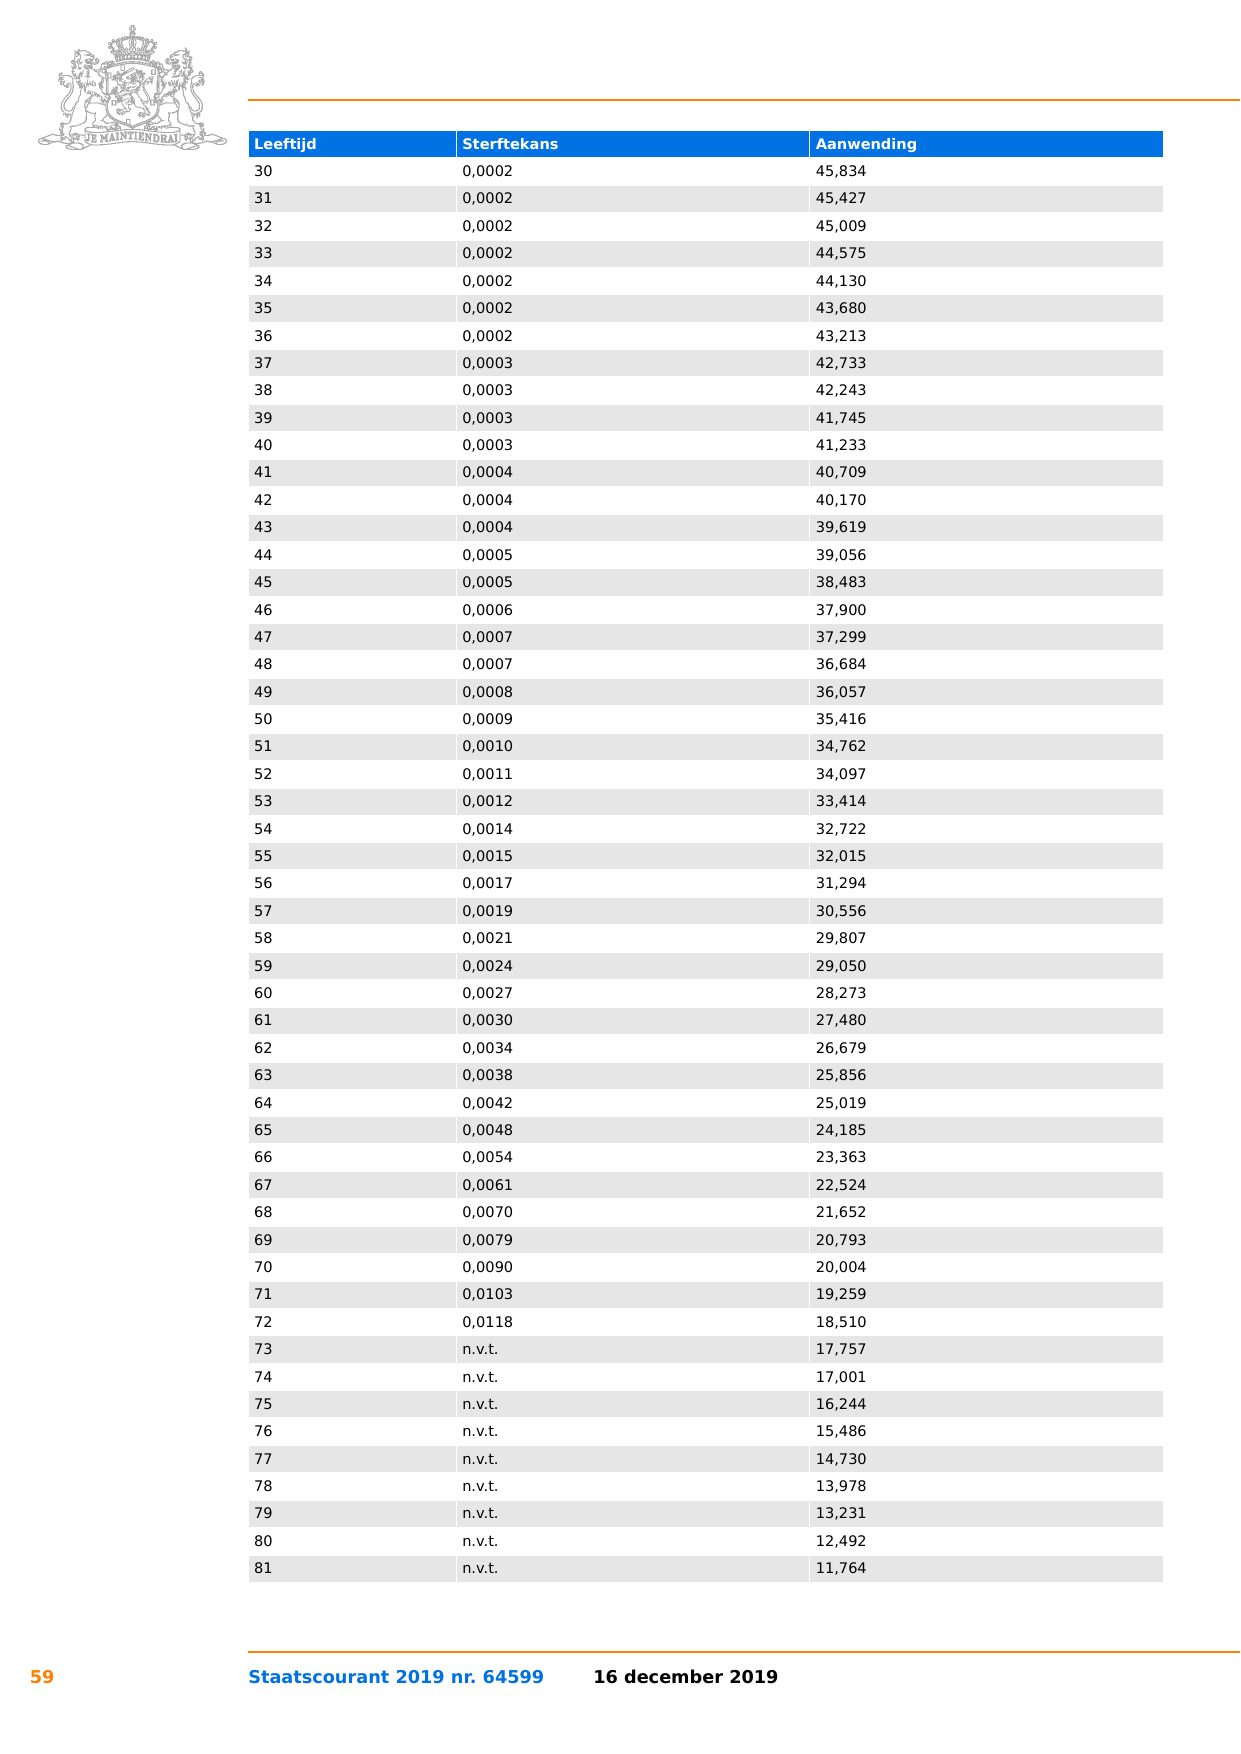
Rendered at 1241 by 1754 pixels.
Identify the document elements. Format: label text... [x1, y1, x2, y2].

table_cell 42 [249, 487, 456, 513]
table_cell 61 [249, 1008, 456, 1034]
table_cell 0,0002 [457, 213, 809, 239]
table_cell 0,0002 [457, 295, 809, 322]
table_cell 0,0007 [457, 624, 809, 650]
picture [38, 25, 227, 150]
table_cell 59 [249, 953, 456, 979]
table_cell n.v.t. [457, 1528, 809, 1554]
table_cell 43 [249, 515, 456, 541]
table_cell 29,807 [810, 925, 1163, 952]
table_cell 39 [249, 405, 456, 431]
table_cell 80 [249, 1528, 456, 1554]
table_cell 0,0009 [457, 706, 809, 733]
table_cell 41 [249, 460, 456, 486]
table_cell 0,0118 [457, 1309, 809, 1335]
table_cell 0,0014 [457, 816, 809, 842]
table_cell 41,233 [810, 432, 1163, 459]
table_cell 36 [249, 323, 456, 349]
table_cell 81 [249, 1556, 456, 1582]
table_cell 14,730 [810, 1446, 1163, 1472]
table_cell 0,0002 [457, 268, 809, 294]
table_cell 36,684 [810, 651, 1163, 678]
table_cell 31,294 [810, 871, 1163, 897]
table_cell n.v.t. [457, 1336, 809, 1363]
table_cell 13,231 [810, 1501, 1163, 1527]
table_cell 25,019 [810, 1090, 1163, 1116]
table_cell 37 [249, 350, 456, 376]
table_cell 35,416 [810, 706, 1163, 733]
table_cell 0,0038 [457, 1063, 809, 1089]
table_cell 24,185 [810, 1117, 1163, 1143]
table_cell 42,733 [810, 350, 1163, 376]
table_cell 74 [249, 1364, 456, 1390]
table_cell 0,0007 [457, 651, 809, 678]
table_cell 0,0002 [457, 158, 809, 185]
table_cell 67 [249, 1172, 456, 1198]
table_cell 27,480 [810, 1008, 1163, 1034]
table_cell n.v.t. [457, 1446, 809, 1472]
table_cell 0,0079 [457, 1227, 809, 1253]
table_cell 13,978 [810, 1473, 1163, 1500]
table_cell 31 [249, 186, 456, 212]
table_cell 72 [249, 1309, 456, 1335]
table_cell 0,0021 [457, 925, 809, 952]
table_cell 0,0061 [457, 1172, 809, 1198]
table_cell 69 [249, 1227, 456, 1253]
table_cell 22,524 [810, 1172, 1163, 1198]
table_cell 0,0034 [457, 1035, 809, 1061]
table_cell 21,652 [810, 1199, 1163, 1226]
table_cell 52 [249, 761, 456, 787]
table_cell 32 [249, 213, 456, 239]
table_cell 34,762 [810, 734, 1163, 760]
table_cell 20,004 [810, 1254, 1163, 1281]
table_header Aanwending [810, 131, 1163, 157]
table_cell 0,0012 [457, 789, 809, 815]
table_cell 58 [249, 925, 456, 952]
table_cell 44 [249, 542, 456, 568]
table_cell 0,0003 [457, 405, 809, 431]
table_cell 0,0008 [457, 679, 809, 705]
table_cell 50 [249, 706, 456, 733]
table_cell n.v.t. [457, 1501, 809, 1527]
table_cell 26,679 [810, 1035, 1163, 1061]
table_cell 34,097 [810, 761, 1163, 787]
table_cell 46 [249, 597, 456, 623]
table_cell 44,575 [810, 241, 1163, 267]
table_cell 75 [249, 1391, 456, 1417]
table_cell 0,0017 [457, 871, 809, 897]
table_cell 45 [249, 569, 456, 596]
table_cell 0,0015 [457, 843, 809, 869]
table_cell 0,0003 [457, 350, 809, 376]
table_cell 12,492 [810, 1528, 1163, 1554]
table_cell 40 [249, 432, 456, 459]
table_cell 0,0019 [457, 898, 809, 924]
table_cell 17,001 [810, 1364, 1163, 1390]
table_cell 68 [249, 1199, 456, 1226]
table_cell 37,900 [810, 597, 1163, 623]
table_cell n.v.t. [457, 1391, 809, 1417]
table_cell 32,722 [810, 816, 1163, 842]
table_cell 73 [249, 1336, 456, 1363]
table_cell 25,856 [810, 1063, 1163, 1089]
table_cell 45,009 [810, 213, 1163, 239]
table_cell 71 [249, 1282, 456, 1308]
table_cell 62 [249, 1035, 456, 1061]
table_cell 33,414 [810, 789, 1163, 815]
table_cell 45,427 [810, 186, 1163, 212]
table_cell 54 [249, 816, 456, 842]
table_cell 37,299 [810, 624, 1163, 650]
table_cell 47 [249, 624, 456, 650]
table_cell 60 [249, 980, 456, 1007]
table_cell 23,363 [810, 1145, 1163, 1171]
table_cell 18,510 [810, 1309, 1163, 1335]
table_cell 0,0004 [457, 515, 809, 541]
table_cell 0,0010 [457, 734, 809, 760]
table_cell 0,0048 [457, 1117, 809, 1143]
table_cell 0,0042 [457, 1090, 809, 1116]
table_cell 63 [249, 1063, 456, 1089]
table_cell 43,680 [810, 295, 1163, 322]
table_cell 40,709 [810, 460, 1163, 486]
table_cell 0,0004 [457, 487, 809, 513]
table_cell n.v.t. [457, 1556, 809, 1582]
table_cell 66 [249, 1145, 456, 1171]
table_cell 32,015 [810, 843, 1163, 869]
table_header Sterftekans [457, 131, 809, 157]
table_cell 39,056 [810, 542, 1163, 568]
table_cell 33 [249, 241, 456, 267]
table_cell 30 [249, 158, 456, 185]
table_cell n.v.t. [457, 1364, 809, 1390]
table_cell 43,213 [810, 323, 1163, 349]
table_cell 41,745 [810, 405, 1163, 431]
table_cell 0,0070 [457, 1199, 809, 1226]
table_cell 77 [249, 1446, 456, 1472]
table_cell 29,050 [810, 953, 1163, 979]
table_cell 0,0011 [457, 761, 809, 787]
table_cell 38,483 [810, 569, 1163, 596]
table_cell 0,0002 [457, 186, 809, 212]
table_cell 0,0027 [457, 980, 809, 1007]
table_cell 30,556 [810, 898, 1163, 924]
table_cell 0,0103 [457, 1282, 809, 1308]
table_cell 65 [249, 1117, 456, 1143]
table_cell 49 [249, 679, 456, 705]
table_cell 0,0004 [457, 460, 809, 486]
table_cell 64 [249, 1090, 456, 1116]
table_cell 79 [249, 1501, 456, 1527]
table_cell 0,0005 [457, 569, 809, 596]
table_cell 55 [249, 843, 456, 869]
table_cell 38 [249, 378, 456, 404]
table_cell 0,0002 [457, 323, 809, 349]
table_cell 19,259 [810, 1282, 1163, 1308]
table_cell 0,0005 [457, 542, 809, 568]
table_cell 0,0003 [457, 432, 809, 459]
table_cell 0,0003 [457, 378, 809, 404]
table_cell 45,834 [810, 158, 1163, 185]
table_cell 0,0002 [457, 241, 809, 267]
table_cell 16,244 [810, 1391, 1163, 1417]
table_cell 56 [249, 871, 456, 897]
table_cell 35 [249, 295, 456, 322]
table_header Leeftijd [249, 131, 456, 157]
table_cell 0,0090 [457, 1254, 809, 1281]
table_cell n.v.t. [457, 1473, 809, 1500]
table_cell 15,486 [810, 1419, 1163, 1445]
table_cell 40,170 [810, 487, 1163, 513]
table_cell 51 [249, 734, 456, 760]
table_cell 0,0024 [457, 953, 809, 979]
table_cell 44,130 [810, 268, 1163, 294]
table_cell 39,619 [810, 515, 1163, 541]
table_cell 0,0054 [457, 1145, 809, 1171]
table_cell 53 [249, 789, 456, 815]
table_cell 20,793 [810, 1227, 1163, 1253]
table_cell 76 [249, 1419, 456, 1445]
table_cell 28,273 [810, 980, 1163, 1007]
table_cell 0,0006 [457, 597, 809, 623]
table_cell 78 [249, 1473, 456, 1500]
table_cell 17,757 [810, 1336, 1163, 1363]
table_cell 34 [249, 268, 456, 294]
table_cell 42,243 [810, 378, 1163, 404]
table_cell 36,057 [810, 679, 1163, 705]
table_cell 57 [249, 898, 456, 924]
table_cell n.v.t. [457, 1419, 809, 1445]
table_cell 0,0030 [457, 1008, 809, 1034]
table_cell 11,764 [810, 1556, 1163, 1582]
table_cell 48 [249, 651, 456, 678]
table_cell 70 [249, 1254, 456, 1281]
